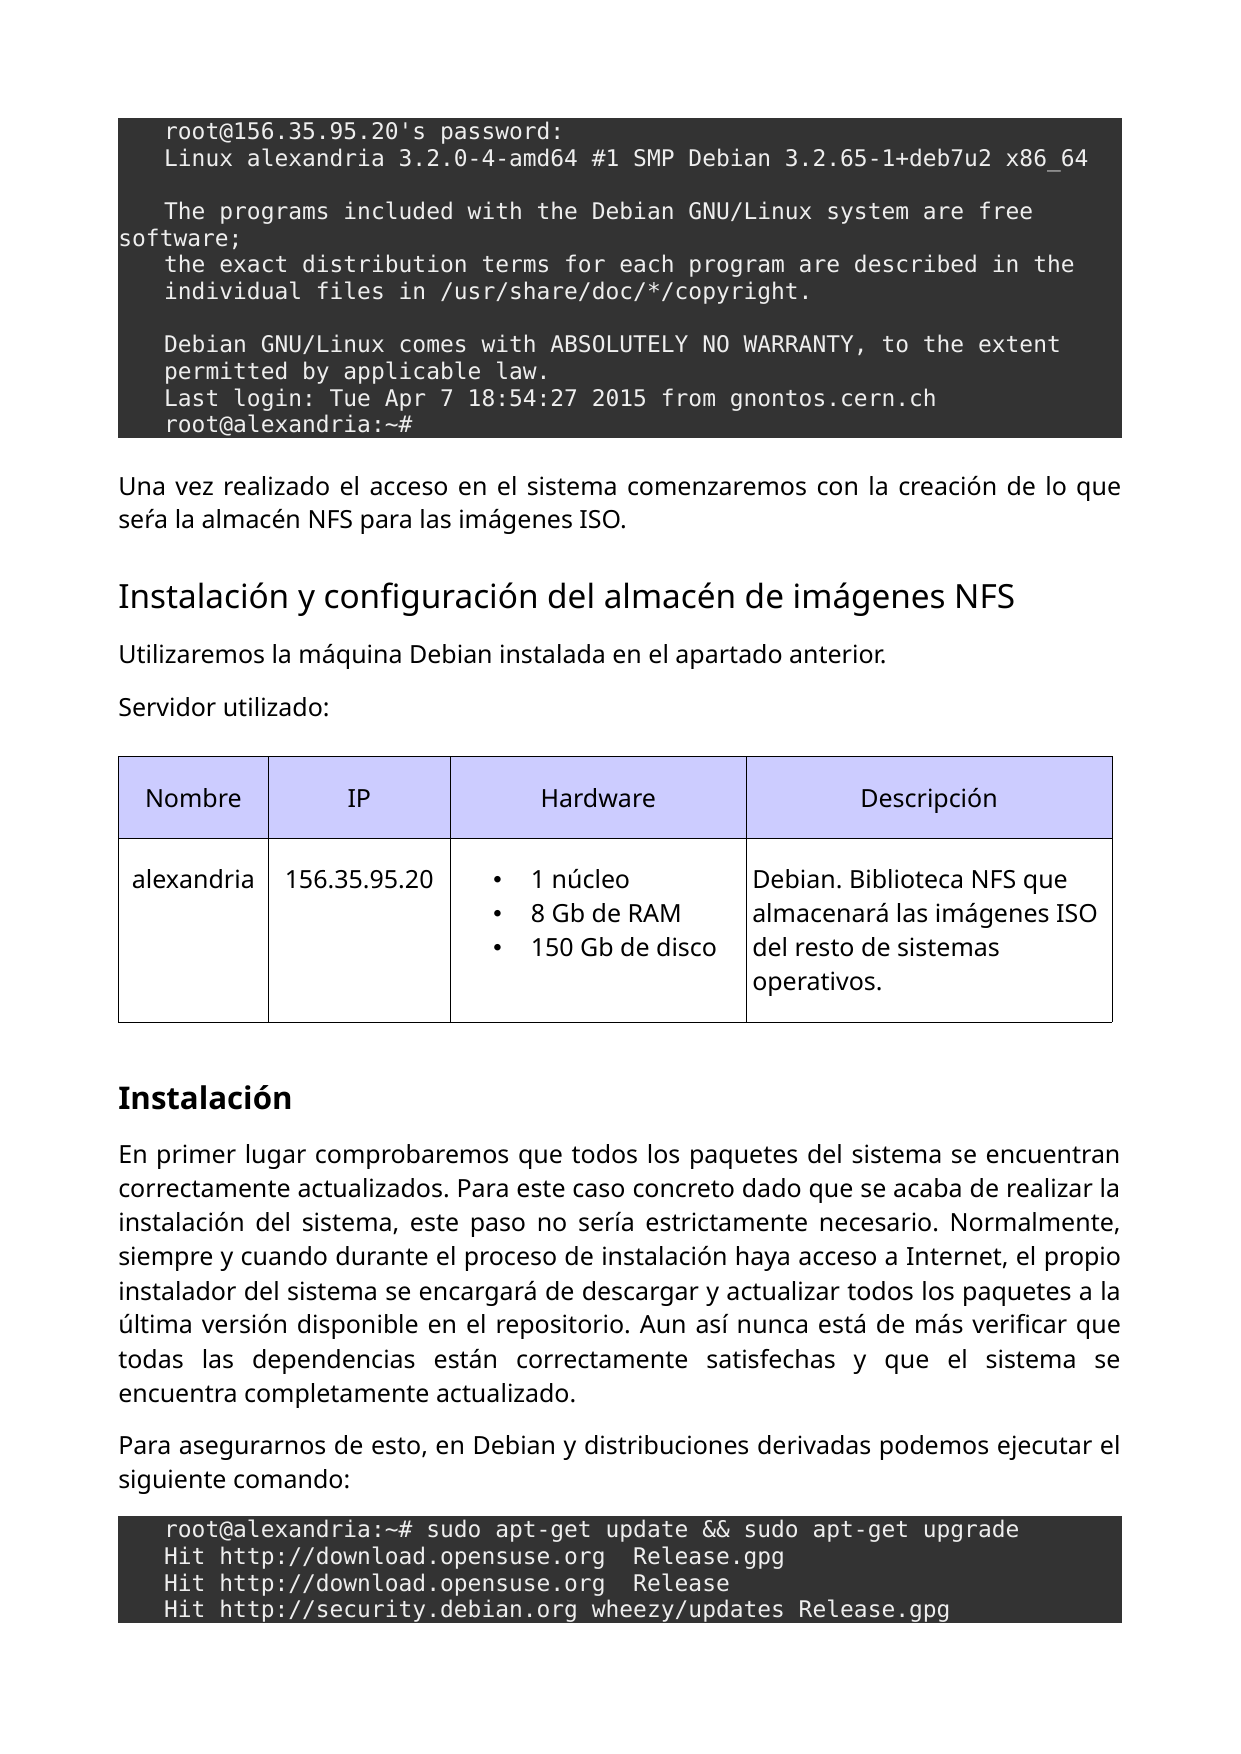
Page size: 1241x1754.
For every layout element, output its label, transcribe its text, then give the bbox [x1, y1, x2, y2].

table_header Nombre [119, 757, 268, 838]
table_header Descripción [747, 757, 1112, 838]
text permitted by applicable law. [118, 358, 1122, 385]
text Debian GNU/Linux comes with ABSOLUTELY NO WARRANTY, to the extent [118, 331, 1122, 358]
text Linux alexandria 3.2.0-4-amd64 #1 SMP Debian 3.2.65-1+deb7u2 x86_64 [118, 145, 1122, 171]
text root@156.35.95.20's password: [118, 118, 1122, 145]
table_cell alexandria [119, 839, 268, 1022]
text Hit http://download.opensuse.org Release [118, 1570, 1122, 1596]
text Para asegurarnos de esto, en Debian y distribuciones derivadas podemos ejecutar el siguiente comando: [118, 1427, 1122, 1496]
text root@alexandria:~# [118, 411, 1122, 438]
text root@alexandria:~# sudo apt-get update && sudo apt-get upgrade [118, 1516, 1122, 1543]
table_header IP [269, 757, 450, 838]
subtitle Instalación [118, 1076, 1122, 1118]
text The programs included with the Debian GNU/Linux system are free software; [118, 198, 1122, 251]
text individual files in /usr/share/doc/*/copyright. [118, 278, 1122, 305]
text En primer lugar comprobaremos que todos los paquetes del sistema se encuentran correctamente actualizados. Para este caso concreto dado que se acaba de realizar la instalación del sistema, este paso no sería estrictamente necesario. Normalmente, siempre y cuando durante el proceso de instalación haya acceso a Internet, el propio instalador del sistema se encargará de descargar y actualizar todos los paquetes a la última versión disponible en el repositorio. Aun así nunca está de más verificar que todas las dependencias están correctamente satisfechas y que el sistema se encuentra completamente actualizado. [118, 1137, 1122, 1409]
text Servidor utilizado: [118, 689, 1122, 723]
text Utilizaremos la máquina Debian instalada en el apartado anterior. [118, 637, 1122, 671]
table_cell 1 núcleo 8 Gb de RAM 150 Gb de disco [451, 839, 746, 1022]
text Hit http://security.debian.org wheezy/updates Release.gpg [118, 1596, 1122, 1623]
table_header Hardware [451, 757, 746, 838]
text Hit http://download.opensuse.org Release.gpg [118, 1543, 1122, 1570]
text Una vez realizado el acceso en el sistema comenzaremos con la creación de lo que seŕa la almacén NFS para las imágenes ISO. [118, 468, 1122, 536]
text Last login: Tue Apr 7 18:54:27 2015 from gnontos.cern.ch [118, 385, 1122, 411]
text the exact distribution terms for each program are described in the [118, 251, 1122, 278]
subtitle Instalación y configuración del almacén de imágenes NFS [118, 573, 1122, 619]
table_cell Debian. Biblioteca NFS que almacenará las imágenes ISO del resto de sistemas operativos. [747, 839, 1112, 1022]
table_cell 156.35.95.20 [269, 839, 450, 1022]
